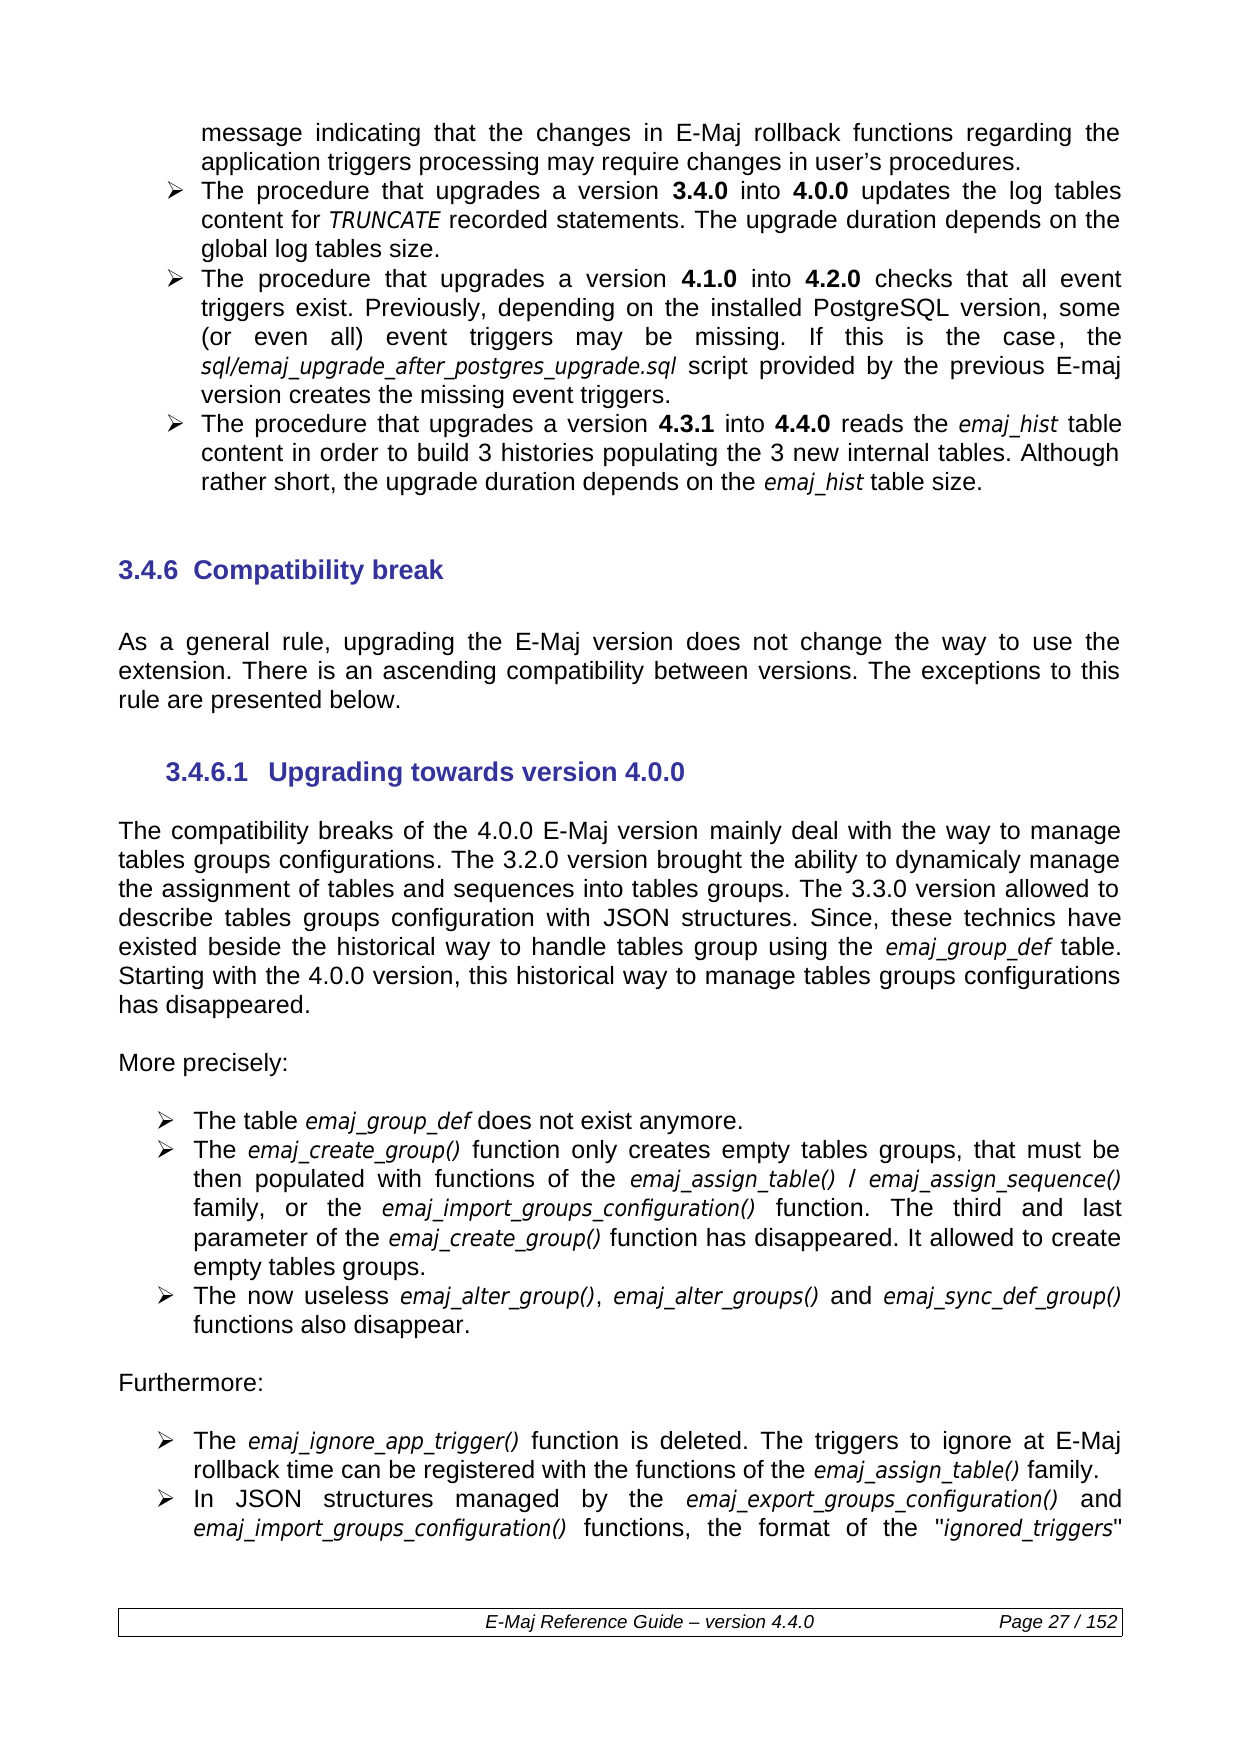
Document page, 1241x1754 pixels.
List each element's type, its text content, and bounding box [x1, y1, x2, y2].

list The now useless emaj_alter_group(), emaj_alter_groups() and emaj_sync_def_group() functions also disappear. [156, 1281, 1122, 1339]
text The compatibility breaks of the 4.0.0 E-Maj version mainly deal with the way to manage tables groups configurations. The 3.2.0 version brought the ability to dynamicaly manage the assignment of tables and sequences into tables groups. The 3.3.0 version allowed to describe tables groups configuration with JSON structures. Since, these technics have existed beside the historical way to handle tables group using the emaj_group_def table. Starting with the 4.0.0 version, this historical way to manage tables groups configurations has disappeared. [118, 816, 1122, 1019]
list The table emaj_group_def does not exist anymore. [156, 1106, 1122, 1135]
subtitle Compatibility break [118, 554, 1122, 585]
list The procedure that upgrades a version 4.1.0 into 4.2.0 checks that all event triggers exist. Previously, depending on the installed PostgreSQL version, some (or even all) event triggers may be missing. If this is the case, the sql/emaj_upgrade_after_postgres_upgrade.sql script provided by the previous E-maj version creates the missing event triggers. [165, 263, 1122, 409]
text As a general rule, upgrading the E-Maj version does not change the way to use the extension. There is an ascending compatibility between versions. The exceptions to this rule are presented below. [118, 627, 1122, 714]
text More precisely: [118, 1048, 1122, 1077]
list The emaj_ignore_app_trigger() function is deleted. The triggers to ignore at E-Maj rollback time can be registered with the functions of the emaj_assign_table() family. [156, 1426, 1122, 1484]
list In JSON structures managed by the emaj_export_groups_configuration() and emaj_import_groups_configuration() functions, the format of the "ignored_triggers" [156, 1484, 1122, 1542]
list The procedure that upgrades a version 4.3.1 into 4.4.0 reads the emaj_hist table content in order to build 3 histories populating the 3 new internal tables. Although rather short, the upgrade duration depends on the emaj_hist table size. [165, 409, 1122, 496]
subtitle Upgrading towards version 4.0.0 [165, 755, 1122, 786]
text Furthermore: [118, 1368, 1122, 1397]
list The procedure that upgrades a version 3.4.0 into 4.0.0 updates the log tables content for TRUNCATE recorded statements. The upgrade duration depends on the global log tables size. [165, 176, 1122, 263]
list message indicating that the changes in E-Maj rollback functions regarding the application triggers processing may require changes in user’s procedures. [165, 118, 1122, 176]
list The emaj_create_group() function only creates empty tables groups, that must be then populated with functions of the emaj_assign_table() / emaj_assign_sequence() family, or the emaj_import_groups_configuration() function. The third and last parameter of the emaj_create_group() function has disappeared. It allowed to create empty tables groups. [156, 1135, 1122, 1281]
